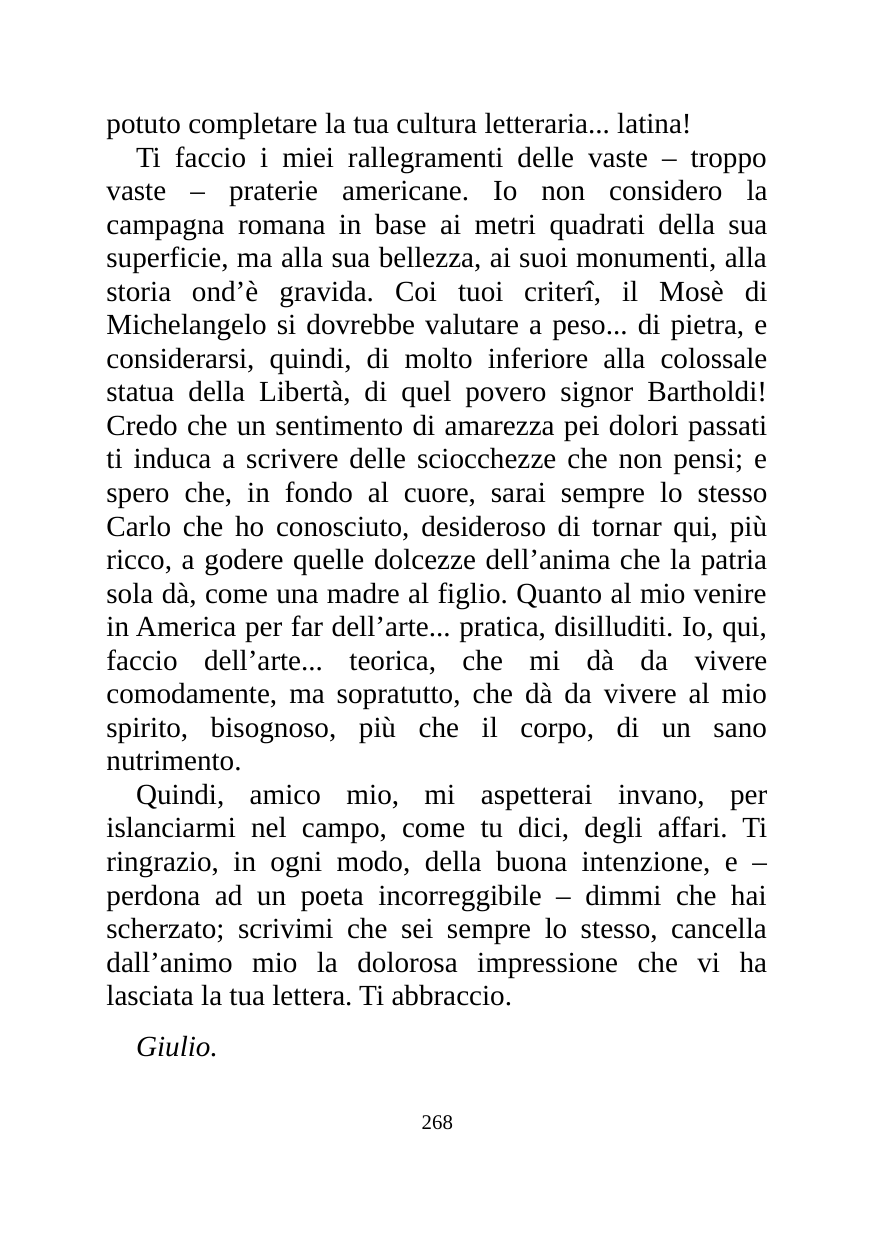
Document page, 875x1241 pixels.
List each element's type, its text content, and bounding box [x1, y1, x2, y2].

text Giulio. [106, 1029, 768, 1063]
text Ti faccio i miei rallegramenti delle vaste – troppo vaste – praterie americane. Io non considero la campagna romana in base ai metri quadrati della sua superficie, ma alla sua bellezza, ai suoi monumenti, alla storia ond’è gravida. Coi tuoi criterî, il Mosè di Michelangelo si dovrebbe valutare a peso... di pietra, e considerarsi, quindi, di molto inferiore alla colossale statua della Libertà, di quel povero signor Bartholdi! Credo che un sentimento di amarezza pei dolori passati ti induca a scrivere delle sciocchezze che non pensi; e spero che, in fondo al cuore, sarai sempre lo stesso Carlo che ho conosciuto, desideroso di tornar qui, più ricco, a godere quelle dolcezze dell’anima che la patria sola dà, come una madre al figlio. Quanto al mio venire in America per far dell’arte... pratica, disilluditi. Io, qui, faccio dell’arte... teorica, che mi dà da vivere comodamente, ma sopratutto, che dà da vivere al mio spirito, bisognoso, più che il corpo, di un sano nutrimento. [106, 140, 768, 777]
text potuto completare la tua cultura letteraria... latina! [106, 106, 768, 140]
text Quindi, amico mio, mi aspetterai invano, per islanciarmi nel campo, come tu dici, degli affari. Ti ringrazio, in ogni modo, della buona intenzione, e – perdona ad un poeta incorreggibile – dimmi che hai scherzato; scrivimi che sei sempre lo stesso, cancella dall’animo mio la dolorosa impressione che vi ha lasciata la tua lettera. Ti abbraccio. [106, 777, 768, 1012]
